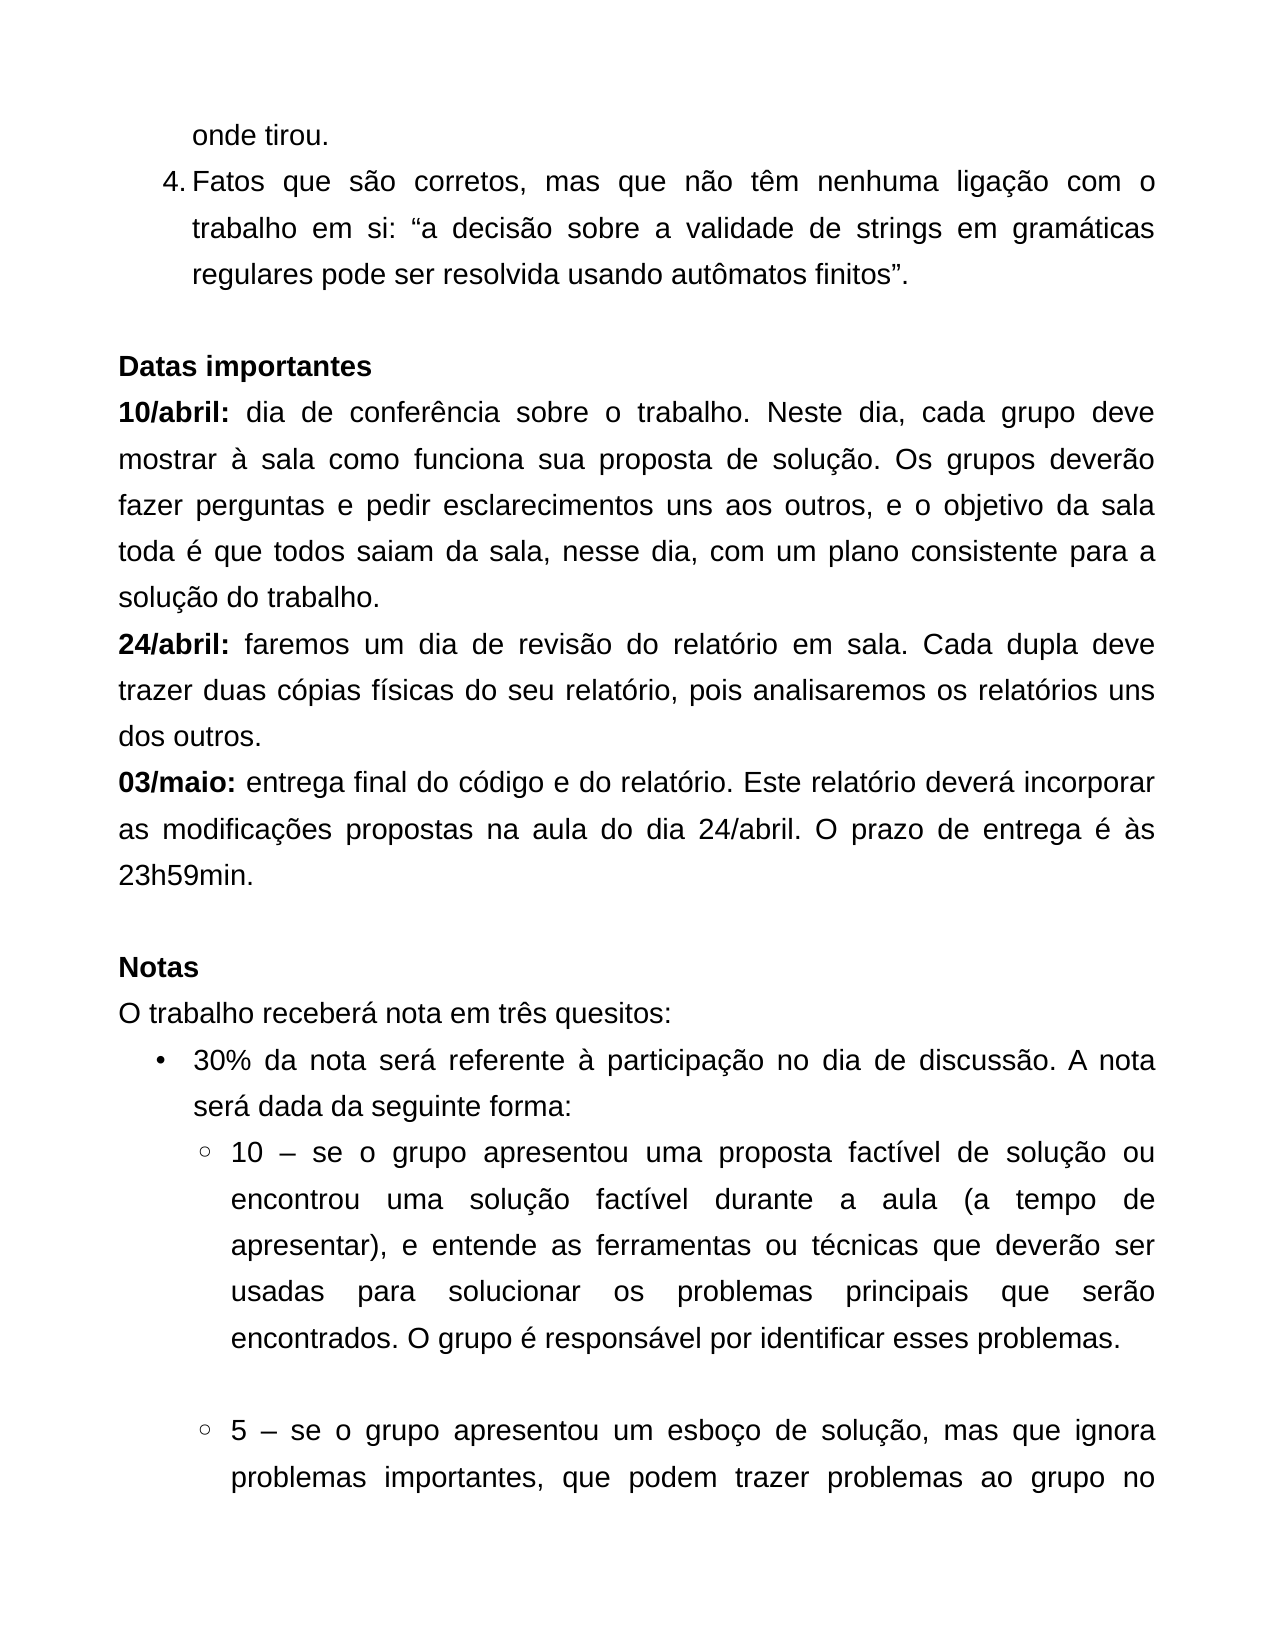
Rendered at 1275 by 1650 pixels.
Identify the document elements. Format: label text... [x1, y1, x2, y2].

list onde tirou. [162, 118, 1157, 152]
list 10 – se o grupo apresentou uma proposta factível de solução ou encontrou uma solução factível durante a aula (a tempo de apresentar), e entende as ferramentas ou técnicas que deverão ser usadas para solucionar os problemas principais que serão encontrados. O grupo é responsável por identificar esses problemas. [193, 1135, 1157, 1354]
text 10/abril: dia de conferência sobre o trabalho. Neste dia, cada grupo deve mostrar à sala como funciona sua proposta de solução. Os grupos deverão fazer perguntas e pedir esclarecimentos uns aos outros, e o objetivo da sala toda é que todos saiam da sala, nesse dia, com um plano consistente para a solução do trabalho. [118, 395, 1157, 614]
text 03/maio: entrega final do código e do relatório. Este relatório deverá incorporar as modificações propostas na aula do dia 24/abril. O prazo de entrega é às 23h59min. [118, 765, 1157, 891]
list 5 – se o grupo apresentou um esboço de solução, mas que ignora problemas importantes, que podem trazer problemas ao grupo no [193, 1413, 1157, 1493]
text Notas [118, 950, 1157, 984]
list Fatos que são corretos, mas que não têm nenhuma ligação com o trabalho em si: “a decisão sobre a validade de strings em gramáticas regulares pode ser resolvida usando autômatos finitos”. [162, 164, 1157, 290]
text 24/abril: faremos um dia de revisão do relatório em sala. Cada dupla deve trazer duas cópias físicas do seu relatório, pois analisaremos os relatórios uns dos outros. [118, 627, 1157, 753]
list 30% da nota será referente à participação no dia de discussão. A nota será dada da seguinte forma: [156, 1043, 1157, 1123]
text O trabalho receberá nota em três quesitos: [118, 996, 1157, 1030]
text Datas importantes [118, 349, 1157, 383]
